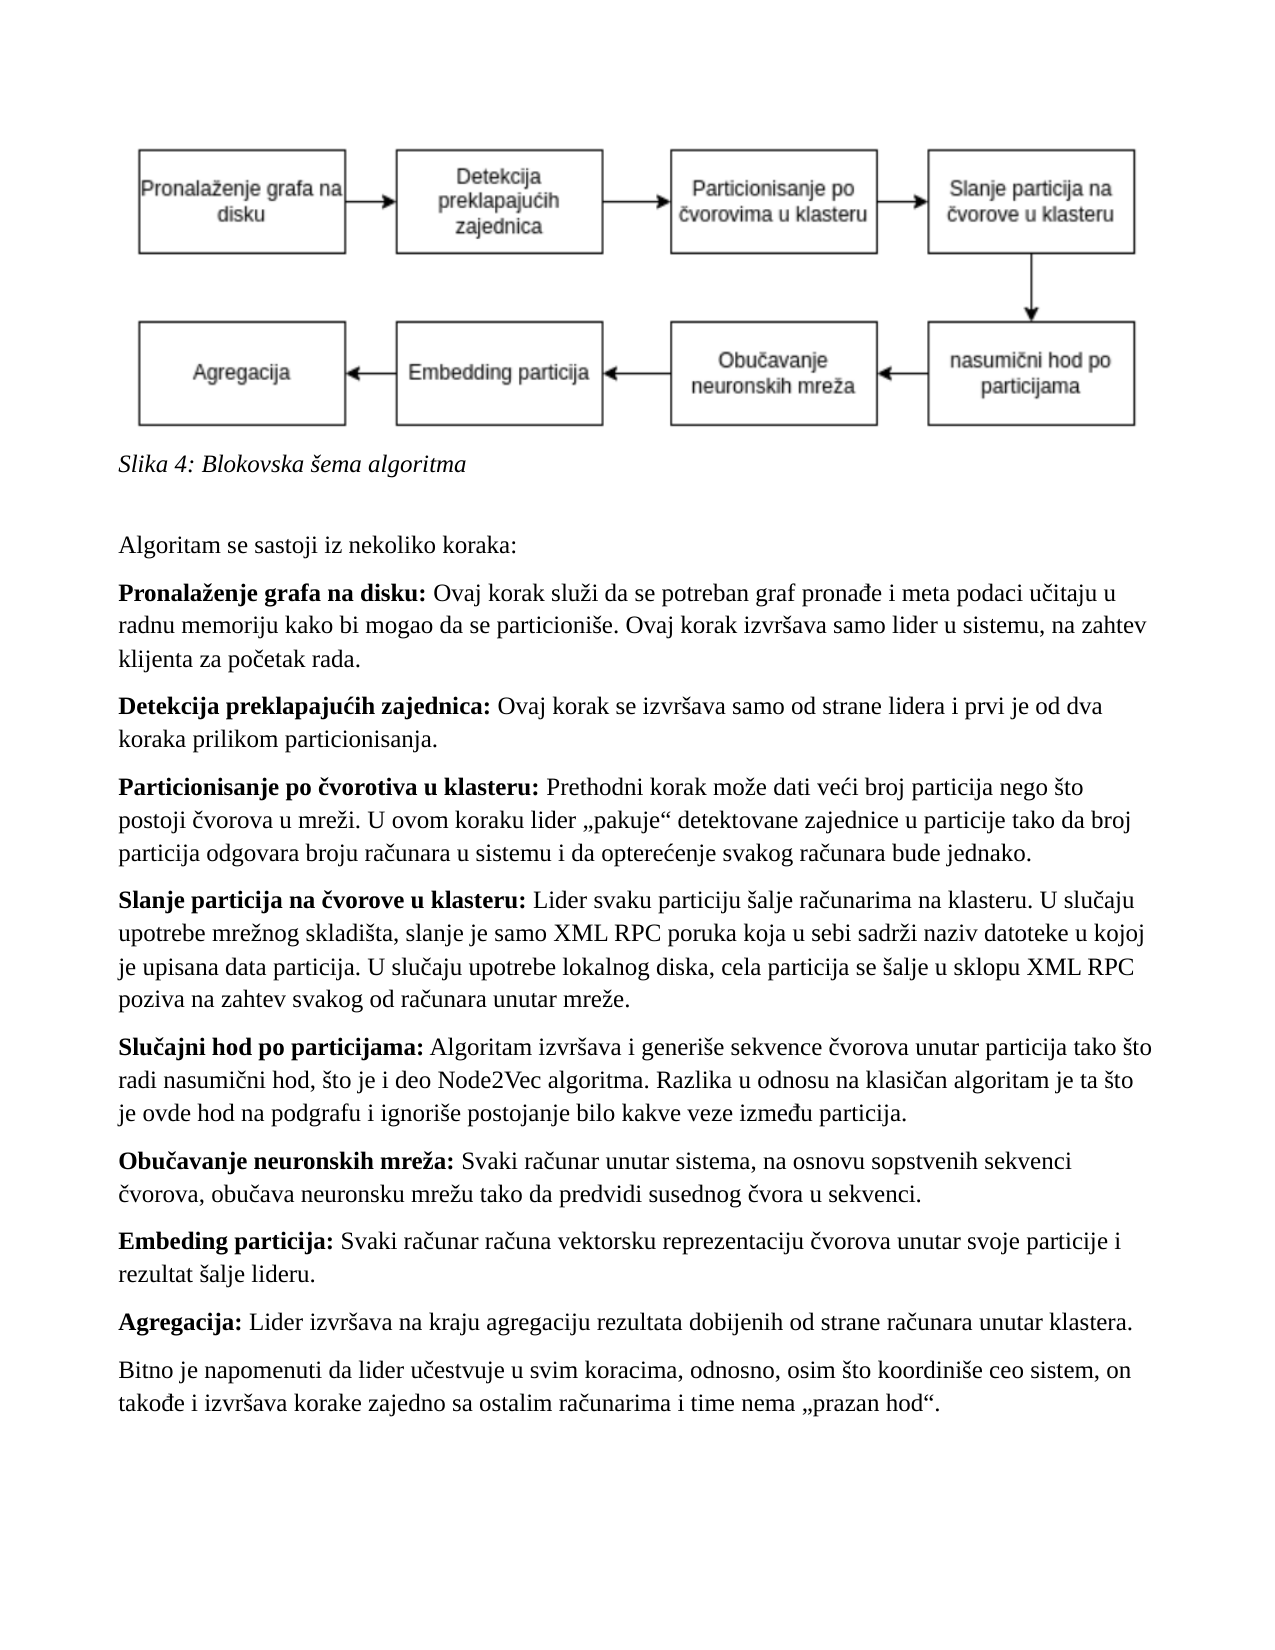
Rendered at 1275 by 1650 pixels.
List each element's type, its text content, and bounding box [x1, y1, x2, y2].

text Particionisanje po čvorotiva u klasteru: Prethodni korak može dati veći broj particija nego što postoji čvorova u mreži. U ovom koraku lider „pakuje“ detektovane zajednice u particije tako da broj particija odgovara broju računara u sistemu i da opterećenje svakog računara bude jednako. [118, 772, 1157, 867]
text Detekcija preklapajućih zajednica: Ovaj korak se izvršava samo od strane lidera i prvi je od dva koraka prilikom particionisanja. [118, 691, 1157, 753]
text Algoritam se sastoji iz nekoliko koraka: [118, 530, 1157, 559]
text Obučavanje neuronskih mreža: Svaki računar unutar sistema, na osnovu sopstvenih sekvenci čvorova, obučava neuronsku mrežu tako da predvidi susednog čvora u sekvenci. [118, 1146, 1157, 1208]
text Slika 4: Blokovska šema algoritma [118, 450, 1157, 478]
text Slučajni hod po particijama: Algoritam izvršava i generiše sekvence čvorova unutar particija tako što radi nasumični hod, što je i deo Node2Vec algoritma. Razlika u odnosu na klasičan algoritam je ta što je ovde hod na podgrafu i ignoriše postojanje bilo kakve veze između particija. [118, 1032, 1157, 1127]
text Bitno je napomenuti da lider učestvuje u svim koracima, odnosno, osim što koordiniše ceo sistem, on takođe i izvršava korake zajedno sa ostalim računarima i time nema „prazan hod“. [118, 1355, 1157, 1416]
text Pronalaženje grafa na disku: Ovaj korak služi da se potreban graf pronađe i meta podaci učitaju u radnu memoriju kako bi mogao da se particioniše. Ovaj korak izvršava samo lider u sistemu, na zahtev klijenta za početak rada. [118, 578, 1157, 672]
text Embeding particija: Svaki računar računa vektorsku reprezentaciju čvorova unutar svoje particije i rezultat šalje lideru. [118, 1226, 1157, 1288]
text Slanje particija na čvorove u klasteru: Lider svaku particiju šalje računarima na klasteru. U slučaju upotrebe mrežnog skladišta, slanje je samo XML RPC poruka koja u sebi sadrži naziv datoteke u kojoj je upisana data particija. U slučaju upotrebe lokalnog diska, cela particija se šalje u sklopu XML RPC poziva na zahtev svakog od računara unutar mreže. [118, 886, 1157, 1013]
picture [118, 130, 1157, 450]
text Agregacija: Lider izvršava na kraju agregaciju rezultata dobijenih od strane računara unutar klastera. [118, 1307, 1157, 1336]
